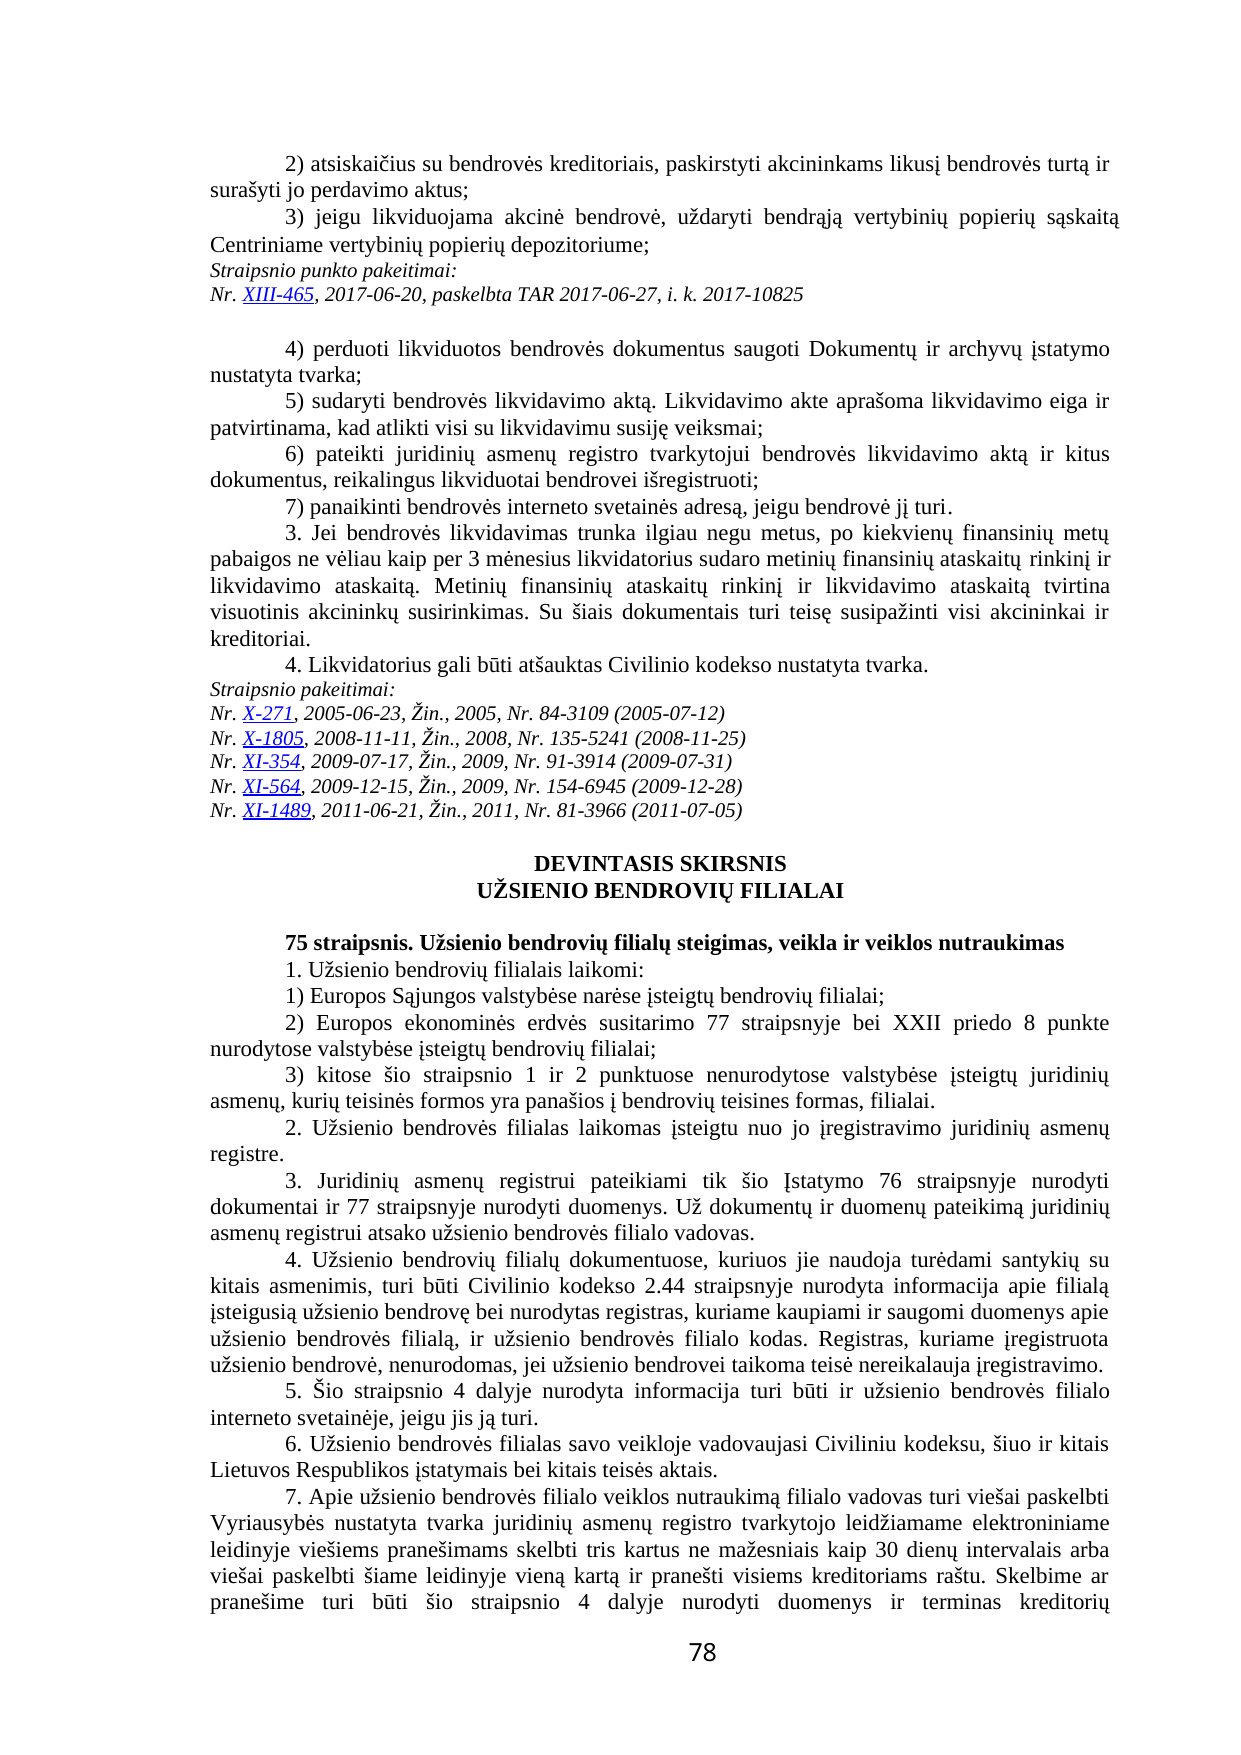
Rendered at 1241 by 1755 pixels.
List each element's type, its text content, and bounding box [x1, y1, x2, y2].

text UŽSIENIO BENDROVIŲ FILIALAI [210, 877, 1111, 903]
text 4. Likvidatorius gali būti atšauktas Civilinio kodekso nustatyta tvarka. [210, 651, 1111, 677]
text Nr. X-271, 2005-06-23, Žin., 2005, Nr. 84-3109 (2005-07-12) [210, 701, 1111, 725]
text 5. Šio straipsnio 4 dalyje nurodyta informacija turi būti ir užsienio bendrovės filialo interneto svetainėje, jeigu jis ją turi. [210, 1377, 1111, 1430]
text Nr. XI-564, 2009-12-15, Žin., 2009, Nr. 154-6945 (2009-12-28) [210, 773, 1120, 798]
text 3. Juridinių asmenų registrui pateikiami tik šio Įstatymo 76 straipsnyje nurodyti dokumentai ir 77 straipsnyje nurodyti duomenys. Už dokumentų ir duomenų pateikimą juridinių asmenų registrui atsako užsienio bendrovės filialo vadovas. [210, 1167, 1111, 1246]
text Nr. XI-1489, 2011-06-21, Žin., 2011, Nr. 81-3966 (2011-07-05) [210, 798, 1120, 822]
text 2) Europos ekonominės erdvės susitarimo 77 straipsnyje bei XXII priedo 8 punkte nurodytose valstybėse įsteigtų bendrovių filialai; [210, 1008, 1111, 1061]
text 5) sudaryti bendrovės likvidavimo aktą. Likvidavimo akte aprašoma likvidavimo eiga ir patvirtinama, kad atlikti visi su likvidavimu susiję veiksmai; [210, 387, 1111, 440]
text 7. Apie užsienio bendrovės filialo veiklos nutraukimą filialo vadovas turi viešai paskelbti Vyriausybės nustatyta tvarka juridinių asmenų registro tvarkytojo leidžiamame elektroniniame leidinyje viešiems pranešimams skelbti tris kartus ne mažesniais kaip 30 dienų intervalais arba viešai paskelbti šiame leidinyje vieną kartą ir pranešti visiems kreditoriams raštu. Skelbime ar pranešime turi būti šio straipsnio 4 dalyje nurodyti duomenys ir terminas kreditorių [210, 1483, 1111, 1615]
text 6) pateikti juridinių asmenų registro tvarkytojui bendrovės likvidavimo aktą ir kitus dokumentus, reikalingus likviduotai bendrovei išregistruoti; [210, 440, 1111, 493]
text Straipsnio pakeitimai: [210, 677, 1111, 701]
text 1) Europos Sąjungos valstybėse narėse įsteigtų bendrovių filialai; [210, 982, 1111, 1008]
text Nr. XIII-465, 2017-06-20, paskelbta TAR 2017-06-27, i. k. 2017-10825 [210, 282, 1120, 306]
subtitle Devintasis skirsnis [210, 850, 1111, 877]
text 7) panaikinti bendrovės interneto svetainės adresą, jeigu bendrovė jį turi. [210, 493, 1111, 519]
text 1. Užsienio bendrovių filialais laikomi: [210, 956, 1111, 982]
text 3) jeigu likviduojama akcinė bendrovė, uždaryti bendrąją vertybinių popierių sąskaitą Centriniame vertybinių popierių depozitoriume; [210, 203, 1120, 258]
text 6. Užsienio bendrovės filialas savo veikloje vadovaujasi Civiliniu kodeksu, šiuo ir kitais Lietuvos Respublikos įstatymais bei kitais teisės aktais. [210, 1430, 1111, 1483]
text Straipsnio punkto pakeitimai: [210, 258, 1120, 282]
text 2) atsiskaičius su bendrovės kreditoriais, paskirstyti akcininkams likusį bendrovės turtą ir surašyti jo perdavimo aktus; [210, 150, 1111, 203]
text 4) perduoti likviduotos bendrovės dokumentus saugoti Dokumentų ir archyvų įstatymo nustatyta tvarka; [210, 335, 1111, 387]
text 2. Užsienio bendrovės filialas laikomas įsteigtu nuo jo įregistravimo juridinių asmenų registre. [210, 1114, 1111, 1167]
text Nr. X-1805, 2008-11-11, Žin., 2008, Nr. 135-5241 (2008-11-25) [210, 725, 1120, 749]
text 75 straipsnis. Užsienio bendrovių filialų steigimas, veikla ir veiklos nutraukimas [285, 929, 1111, 956]
text 4. Užsienio bendrovių filialų dokumentuose, kuriuos jie naudoja turėdami santykių su kitais asmenimis, turi būti Civilinio kodekso 2.44 straipsnyje nurodyta informacija apie filialą įsteigusią užsienio bendrovę bei nurodytas registras, kuriame kaupiami ir saugomi duomenys apie užsienio bendrovės filialą, ir užsienio bendrovės filialo kodas. Registras, kuriame įregistruota užsienio bendrovė, nenurodomas, jei užsienio bendrovei taikoma teisė nereikalauja įregistravimo. [210, 1246, 1111, 1377]
text 3. Jei bendrovės likvidavimas trunka ilgiau negu metus, po kiekvienų finansinių metų pabaigos ne vėliau kaip per 3 mėnesius likvidatorius sudaro metinių finansinių ataskaitų rinkinį ir likvidavimo ataskaitą. Metinių finansinių ataskaitų rinkinį ir likvidavimo ataskaitą tvirtina visuotinis akcininkų susirinkimas. Su šiais dokumentais turi teisę susipažinti visi akcininkai ir kreditoriai. [210, 519, 1111, 651]
text Nr. XI-354, 2009-07-17, Žin., 2009, Nr. 91-3914 (2009-07-31) [210, 749, 1120, 773]
text 3) kitose šio straipsnio 1 ir 2 punktuose nenurodytose valstybėse įsteigtų juridinių asmenų, kurių teisinės formos yra panašios į bendrovių teisines formas, filialai. [210, 1061, 1111, 1114]
